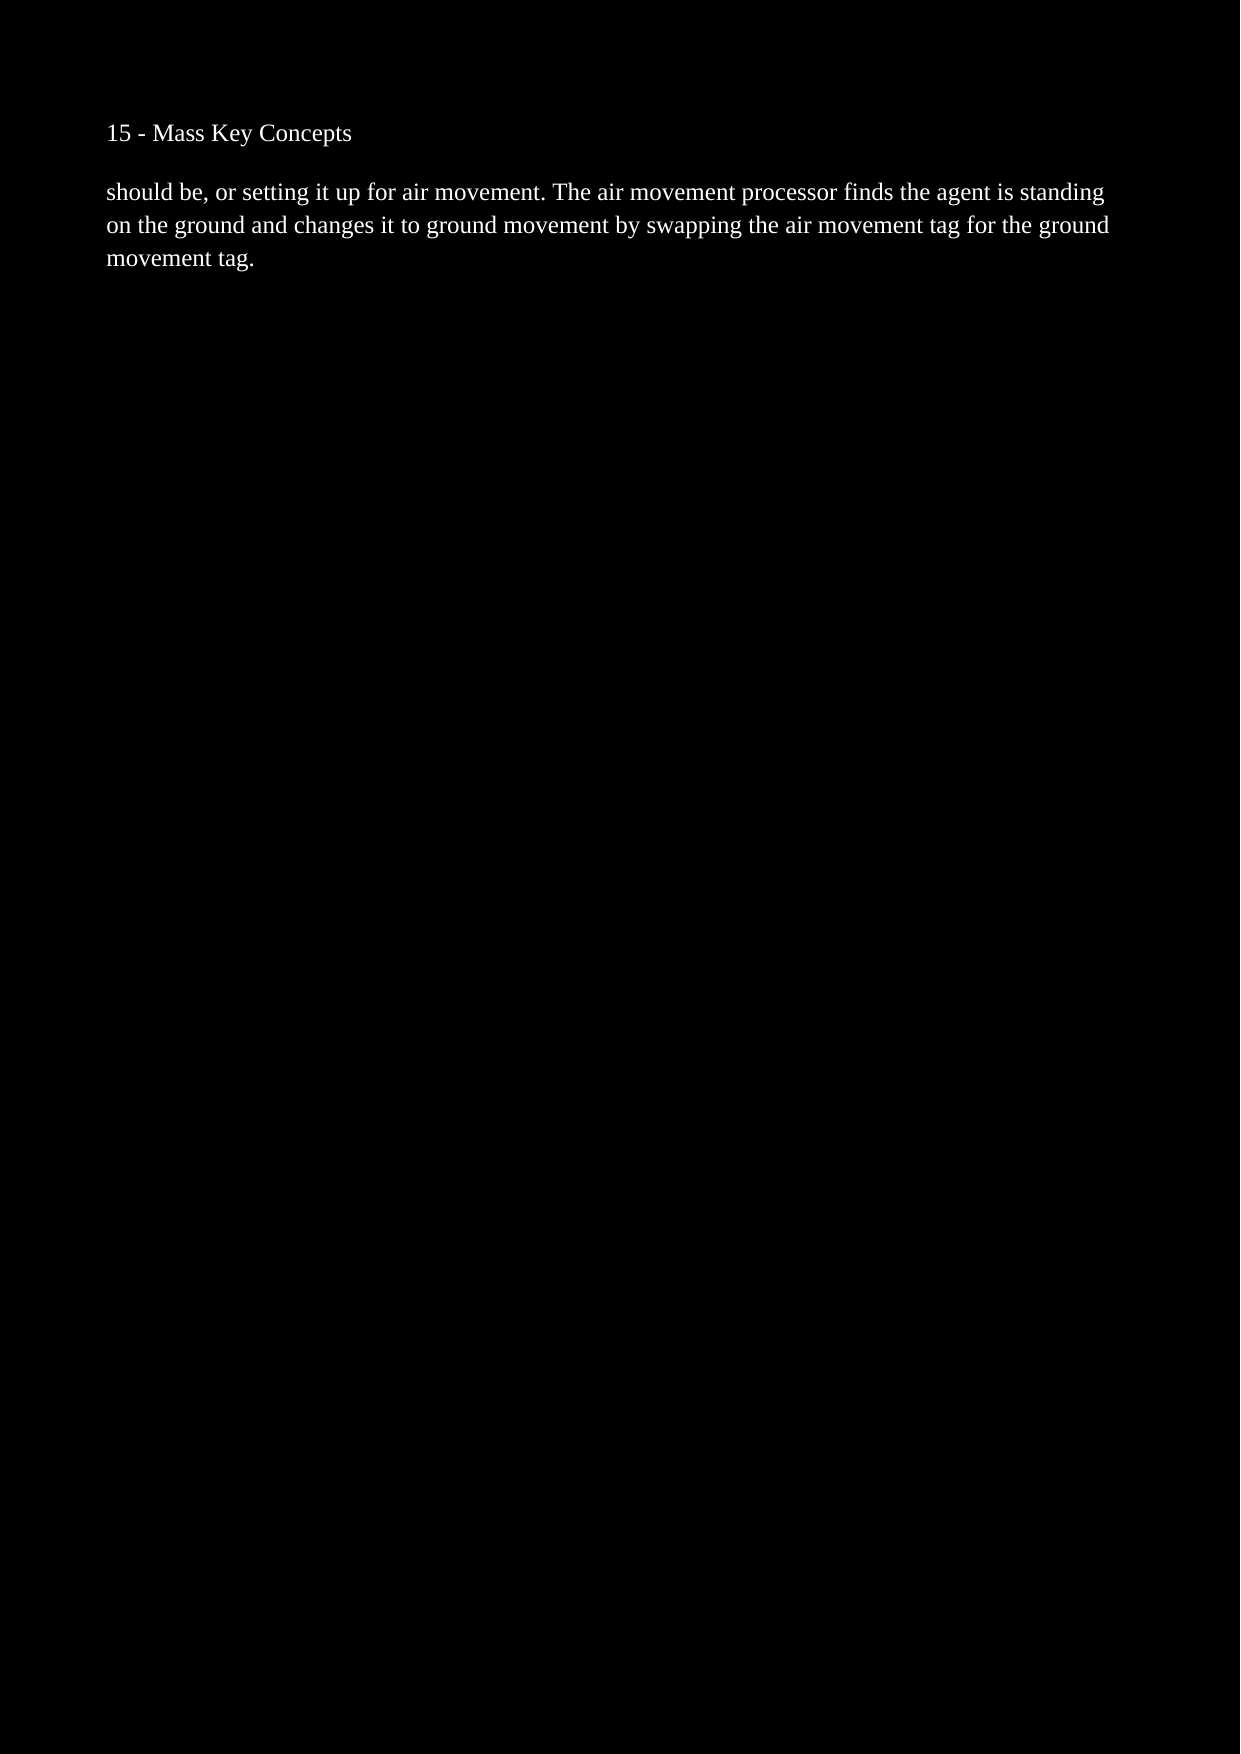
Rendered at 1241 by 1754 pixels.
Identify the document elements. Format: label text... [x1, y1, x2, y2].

text should be, or setting it up for air movement. The air movement processor finds the agent is standing on the ground and changes it to ground movement by swapping the air movement tag for the ground movement tag. [106, 177, 1134, 272]
